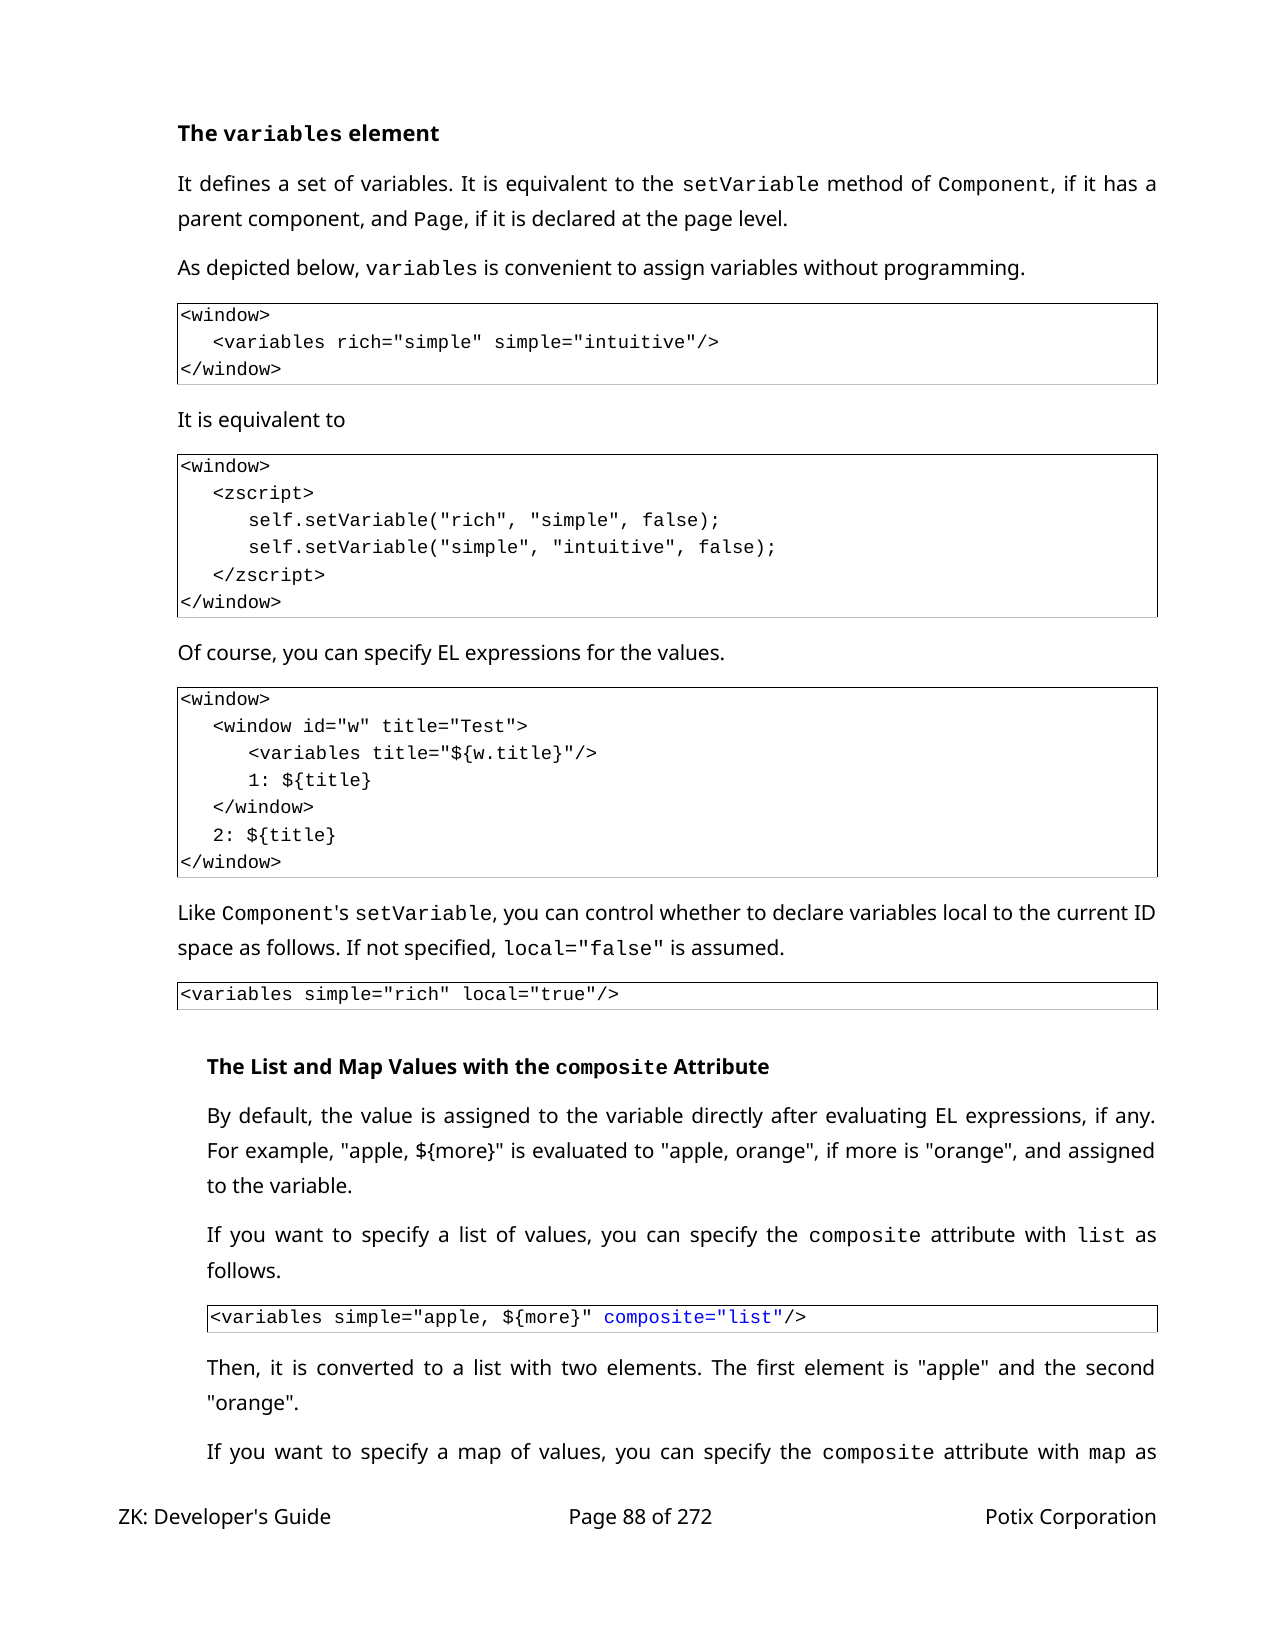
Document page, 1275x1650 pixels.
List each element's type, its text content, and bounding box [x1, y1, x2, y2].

text self.setVariable("rich", "simple", false); [178, 508, 1157, 532]
text As depicted below, variables is convenient to assign variables without programming. [177, 253, 1157, 282]
text </window> [178, 850, 1157, 877]
text </window> [178, 357, 1157, 384]
text </window> [178, 590, 1157, 617]
text If you want to specify a list of values, you can specify the composite attribute with list as follows. [207, 1221, 1157, 1284]
text <variables simple="apple, ${more}" composite="list"/> [208, 1306, 1157, 1332]
subtitle The List and Map Values with the composite Attribute [207, 1052, 1157, 1081]
text Then, it is converted to a list with two elements. The first element is "apple" and the second "orange". [207, 1353, 1157, 1416]
text <variables simple="rich" local="true"/> [178, 983, 1157, 1009]
text <window> [178, 455, 1157, 478]
text </zscript> [178, 563, 1157, 587]
text It defines a set of variables. It is equivalent to the setVariable method of Component, if it has a parent component, and Page, if it is declared at the page level. [177, 169, 1157, 233]
text <variables title="${w.title}"/> [178, 741, 1157, 765]
text If you want to specify a map of values, you can specify the composite attribute with map as [207, 1437, 1157, 1465]
text <window> [178, 304, 1157, 327]
text 1: ${title} [178, 768, 1157, 792]
text It is equivalent to [177, 405, 1157, 433]
text self.setVariable("simple", "intuitive", false); [178, 535, 1157, 560]
text 2: ${title} [178, 822, 1157, 847]
text Like Component's setVariable, you can control whether to declare variables local to the current ID space as follows. If not specified, local="false" is assumed. [177, 898, 1157, 962]
text <variables rich="simple" simple="intuitive"/> [178, 330, 1157, 354]
text <zscript> [178, 481, 1157, 505]
text By default, the value is assigned to the variable directly after evaluating EL expressions, if any. For example, "apple, ${more}" is evaluated to "apple, orange", if more is "orange", and assigned to the variable. [207, 1101, 1157, 1200]
text <window id="w" title="Test"> [178, 714, 1157, 738]
subtitle The variables element [177, 118, 1157, 148]
text Of course, you can specify EL expressions for the values. [177, 638, 1157, 666]
text <window> [178, 688, 1157, 711]
text </window> [178, 795, 1157, 819]
